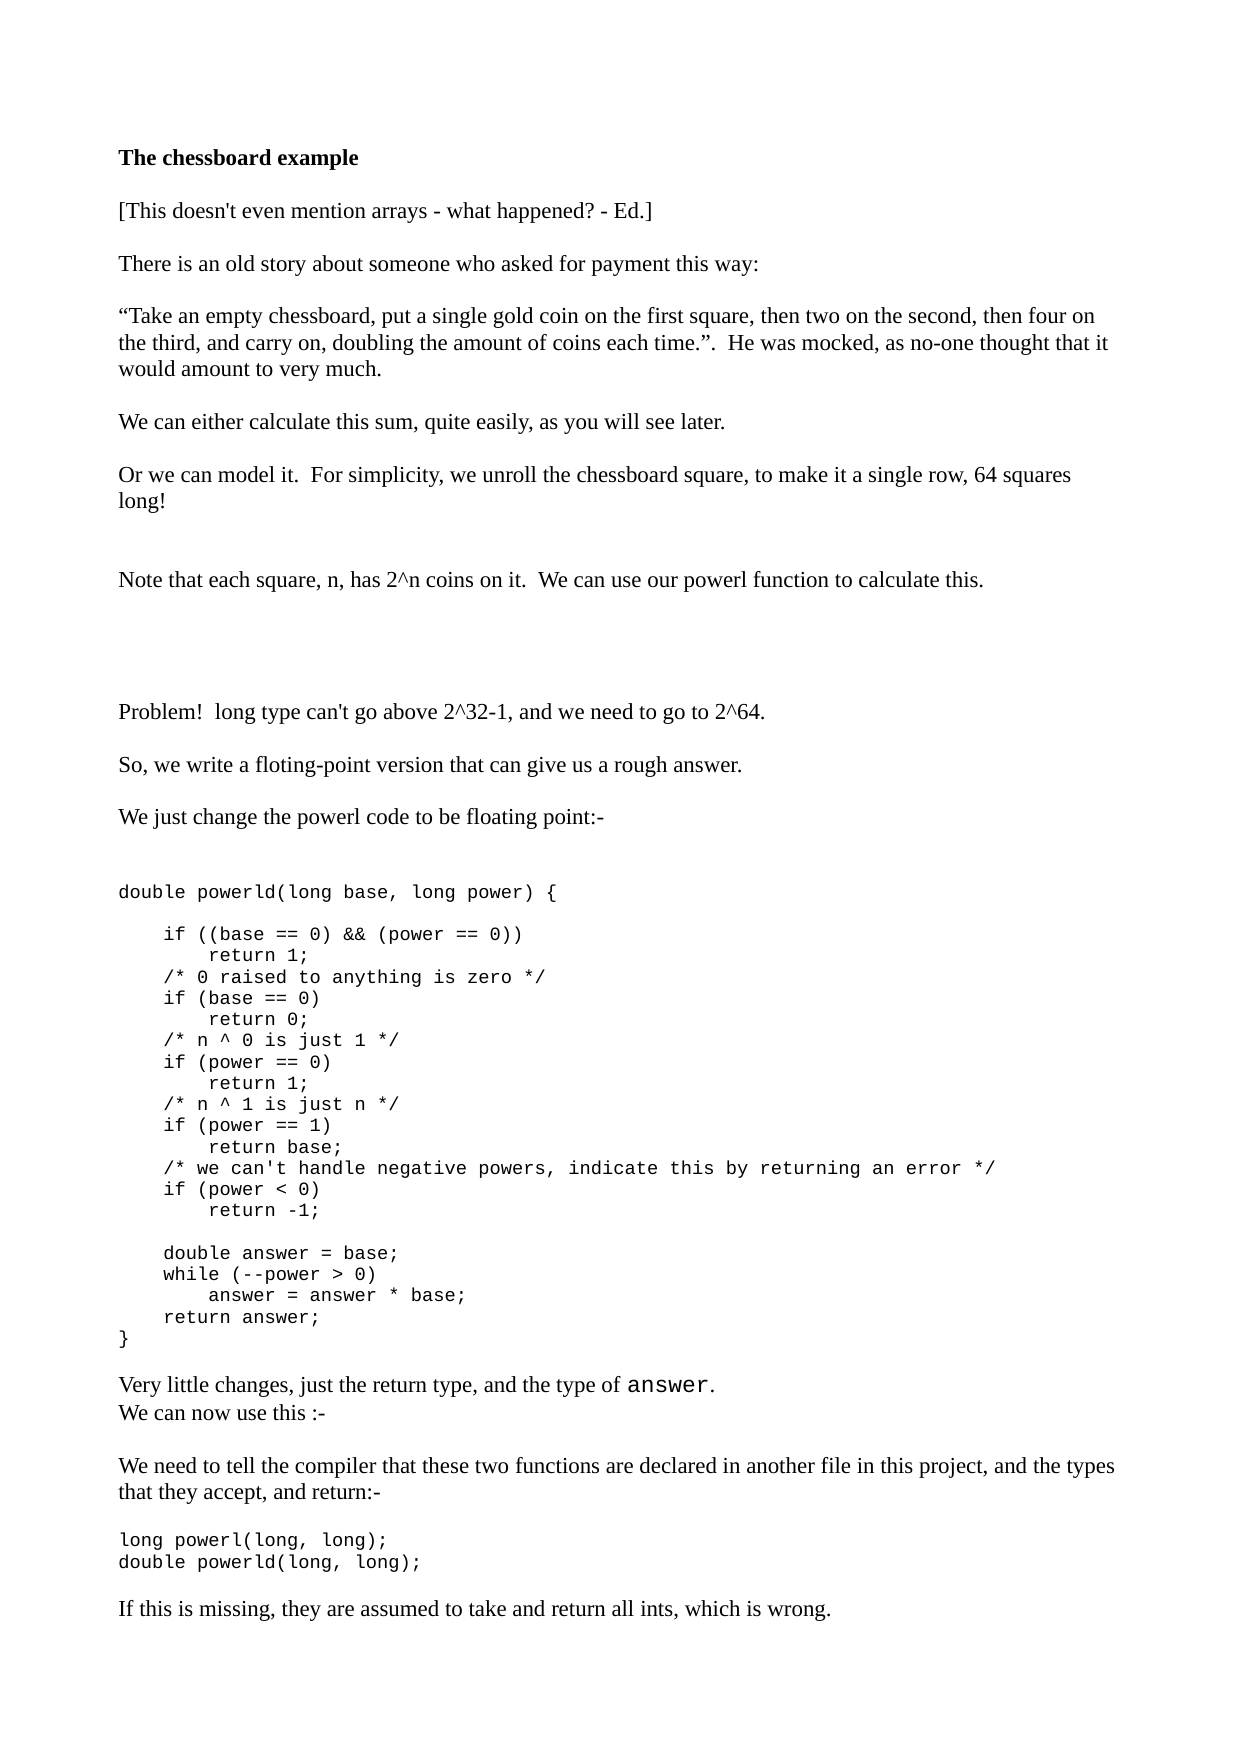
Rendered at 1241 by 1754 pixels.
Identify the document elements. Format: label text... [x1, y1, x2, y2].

text We can now use this :- [118, 1399, 1122, 1426]
text /* we can't handle negative powers, indicate this by returning an error */ [118, 1159, 1122, 1180]
text Problem! long type can't go above 2^32-1, and we need to go to 2^64. [118, 698, 1122, 724]
text There is an old story about someone who asked for payment this way: [118, 250, 1122, 276]
text if (power == 0) [118, 1052, 1122, 1074]
text long powerl(long, long); [118, 1531, 1122, 1552]
text /* n ^ 0 is just 1 */ [118, 1031, 1122, 1052]
text /* 0 raised to anything is zero */ [118, 967, 1122, 989]
text return -1; [118, 1201, 1122, 1222]
text return 0; [118, 1010, 1122, 1031]
text So, we write a floting-point version that can give us a rough answer. [118, 751, 1122, 777]
text Or we can model it. For simplicity, we unroll the chessboard square, to make it a single row, 64 squares long! [118, 461, 1122, 513]
text if ((base == 0) && (power == 0)) [118, 925, 1122, 946]
text double powerld(long base, long power) { [118, 882, 1122, 904]
text We can either calculate this sum, quite easily, as you will see later. [118, 408, 1122, 434]
text We just change the powerl code to be floating point:- [118, 803, 1122, 830]
text return 1; [118, 946, 1122, 967]
text double powerld(long, long); [118, 1552, 1122, 1574]
text The chessboard example [118, 144, 1122, 171]
text Note that each square, n, has 2^n coins on it. We can use our powerl function to calculate this. [118, 566, 1122, 592]
text “Take an empty chessboard, put a single gold coin on the first square, then two on the second, then four on the third, and carry on, doubling the amount of coins each time.”. He was mocked, as no-one thought that it would amount to very much. [118, 303, 1122, 382]
text if (power == 1) [118, 1116, 1122, 1137]
text answer = answer * base; [118, 1286, 1122, 1307]
text return 1; [118, 1074, 1122, 1095]
text return answer; [118, 1307, 1122, 1329]
text if (power < 0) [118, 1180, 1122, 1201]
text } [118, 1329, 1122, 1350]
text We need to tell the compiler that these two functions are declared in another file in this project, and the types that they accept, and return:- [118, 1452, 1122, 1505]
text while (--power > 0) [118, 1265, 1122, 1286]
text If this is missing, they are assumed to take and return all ints, which is wrong. [118, 1595, 1122, 1621]
text if (base == 0) [118, 989, 1122, 1010]
text return base; [118, 1137, 1122, 1159]
text /* n ^ 1 is just n */ [118, 1095, 1122, 1116]
text Very little changes, just the return type, and the type of answer. [118, 1371, 1122, 1399]
text [This doesn't even mention arrays - what happened? - Ed.] [118, 197, 1122, 223]
text double answer = base; [118, 1244, 1122, 1265]
